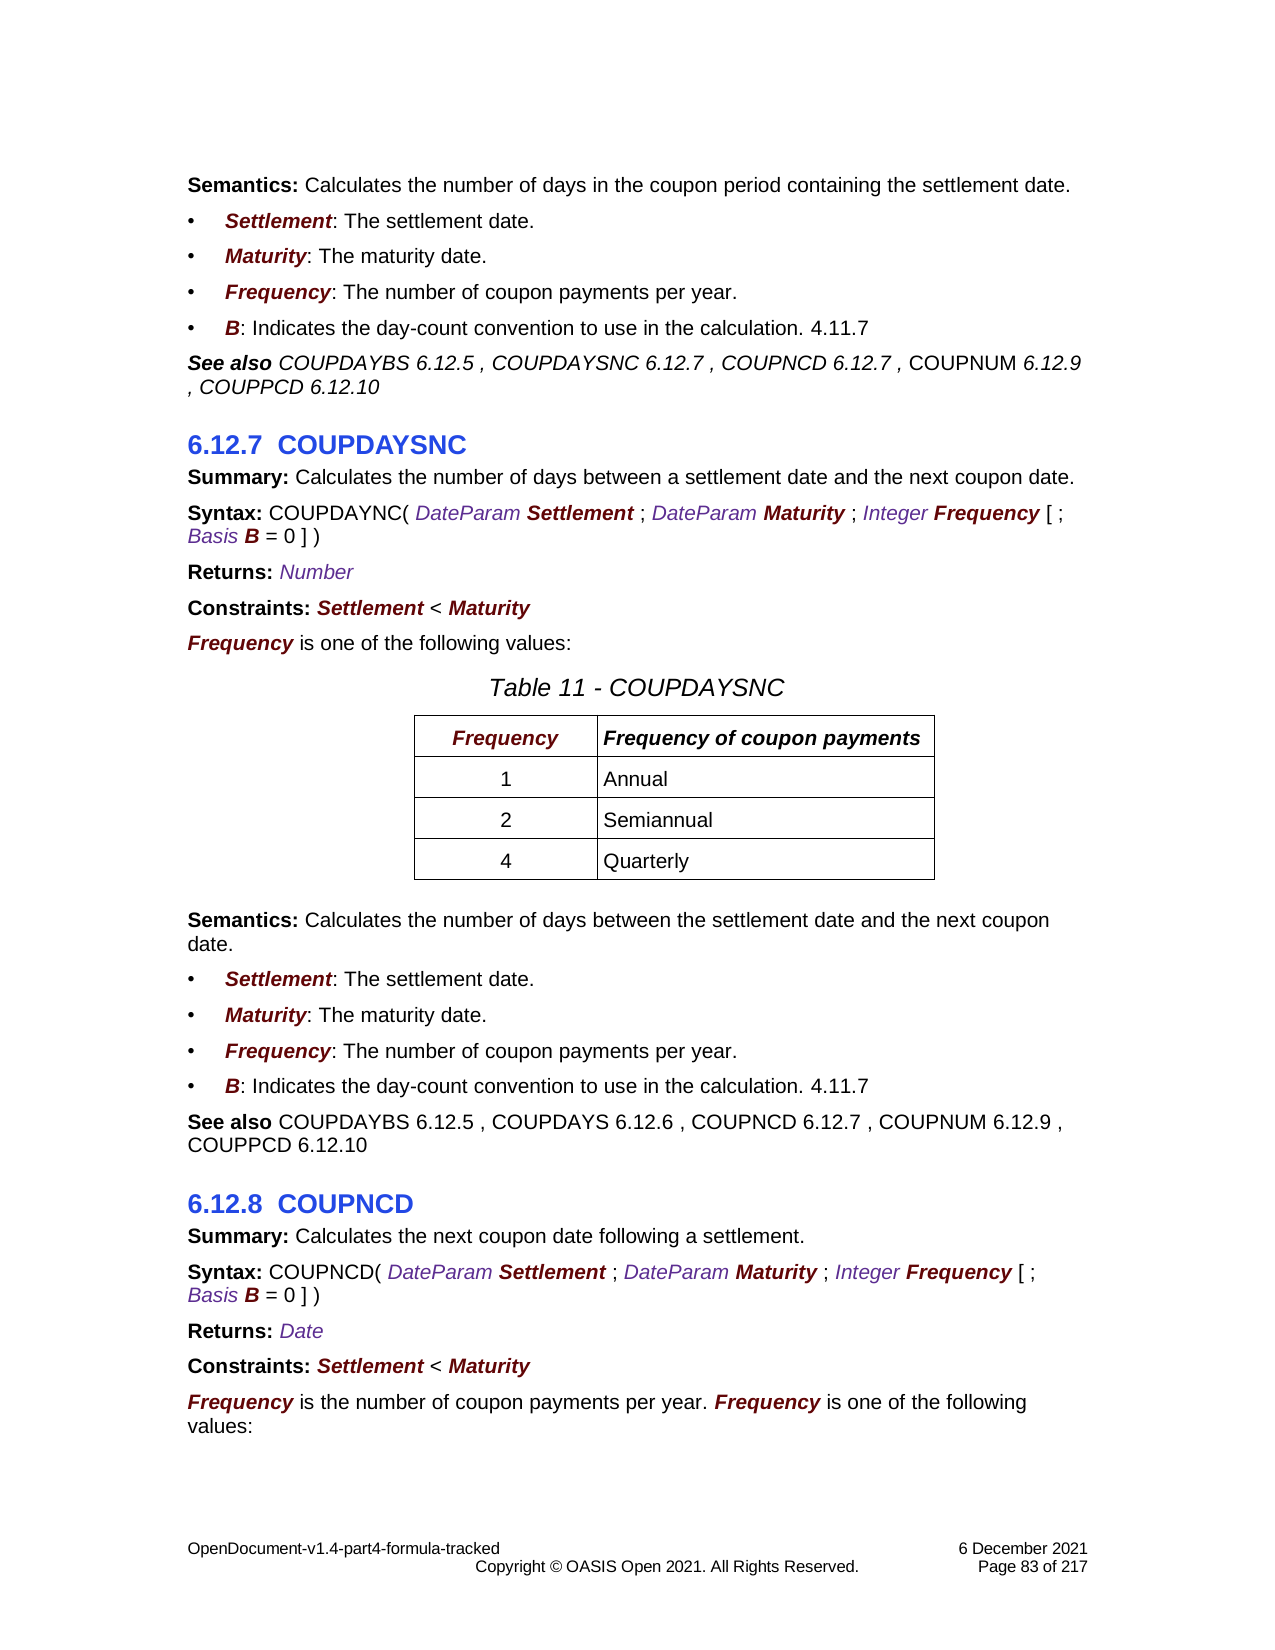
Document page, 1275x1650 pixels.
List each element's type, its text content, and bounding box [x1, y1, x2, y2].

table_header Frequency [415, 716, 597, 756]
list Maturity: The maturity date. [187, 1003, 1088, 1027]
list B: Indicates the day-count convention to use in the calculation. 4.11.7 [187, 316, 1088, 339]
table_header Frequency of coupon payments [598, 716, 934, 756]
subtitle COUPNCD [187, 1188, 1088, 1218]
text Summary: Calculates the next coupon date following a settlement. [187, 1224, 1088, 1248]
list Frequency: The number of coupon payments per year. [187, 280, 1088, 304]
list Settlement: The settlement date. [187, 209, 1088, 233]
text Syntax: COUPNCD( DateParam Settlement ; DateParam Maturity ; Integer Frequency [ ; Basis B = 0 ] ) [187, 1260, 1088, 1307]
subtitle COUPDAYSNC [187, 430, 1088, 460]
table_cell Quarterly [598, 839, 934, 879]
text Constraints: Settlement < Maturity [187, 596, 1088, 620]
table_cell 2 [415, 798, 597, 838]
list Settlement: The settlement date. [187, 968, 1088, 991]
text See also COUPDAYBS 6.12.5 , COUPDAYSNC 6.12.7 , COUPNCD 6.12.7 , COUPNUM 6.12.9 , COUPPCD 6.12.10 [187, 352, 1088, 399]
text Table 11 - COUPDAYSNC [187, 674, 1088, 702]
text Constraints: Settlement < Maturity [187, 1355, 1088, 1378]
table_cell Semiannual [598, 798, 934, 838]
text Summary: Calculates the number of days between a settlement date and the next coupon date. [187, 466, 1088, 489]
text Frequency is one of the following values: [187, 632, 1088, 655]
text Returns: Date [187, 1319, 1088, 1343]
text Semantics: Calculates the number of days between the settlement date and the next coupon date. [187, 885, 1088, 956]
text Frequency is the number of coupon payments per year. Frequency is one of the following values: [187, 1391, 1088, 1438]
table_cell Annual [598, 757, 934, 797]
text See also COUPDAYBS 6.12.5 , COUPDAYS 6.12.6 , COUPNCD 6.12.7 , COUPNUM 6.12.9 , COUPPCD 6.12.10 [187, 1110, 1088, 1157]
list Maturity: The maturity date. [187, 245, 1088, 268]
table_cell 1 [415, 757, 597, 797]
list B: Indicates the day-count convention to use in the calculation. 4.11.7 [187, 1075, 1088, 1098]
table_cell 4 [415, 839, 597, 879]
list Frequency: The number of coupon payments per year. [187, 1039, 1088, 1063]
text Returns: Number [187, 561, 1088, 584]
text Syntax: COUPDAYNC( DateParam Settlement ; DateParam Maturity ; Integer Frequency [ ; Basis B = 0 ] ) [187, 501, 1088, 548]
text Semantics: Calculates the number of days in the coupon period containing the settlement date. [187, 150, 1088, 197]
